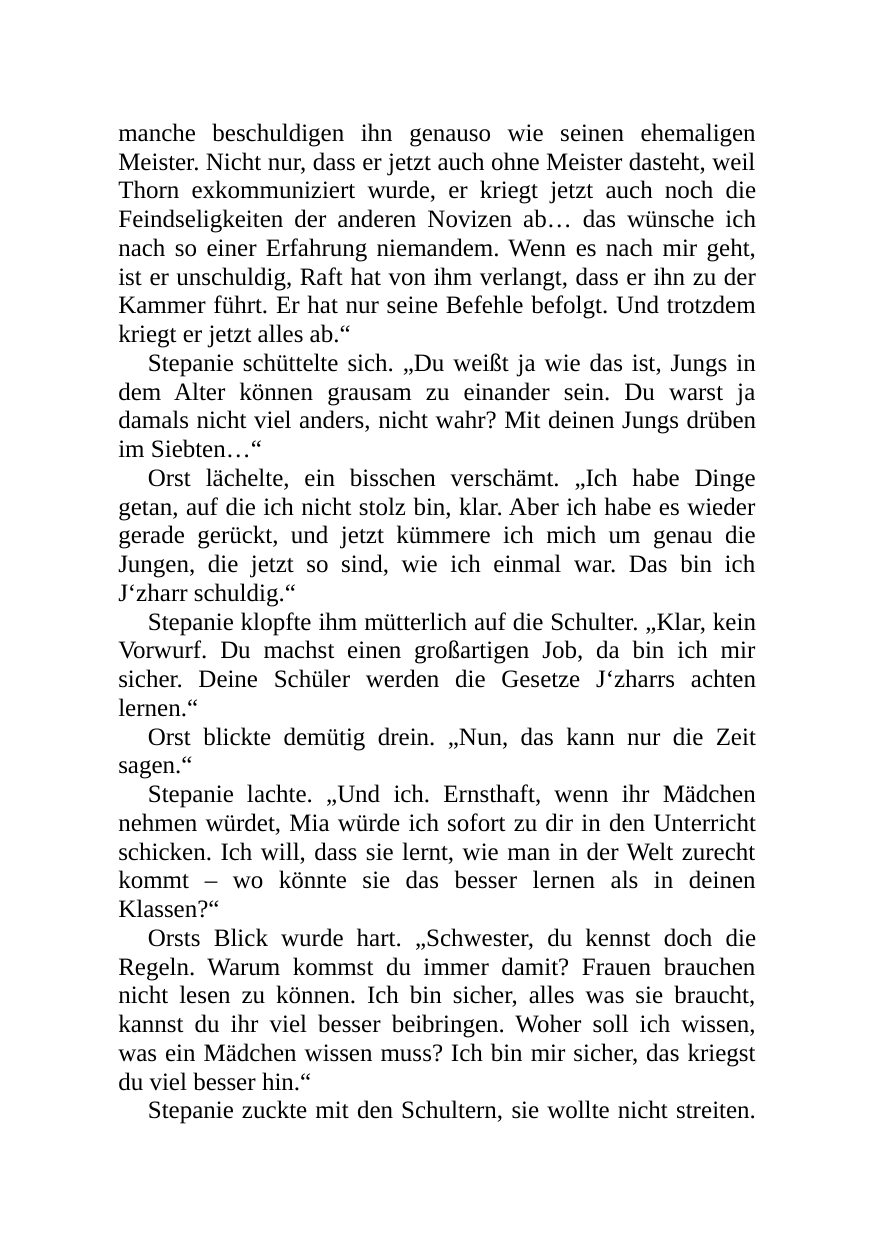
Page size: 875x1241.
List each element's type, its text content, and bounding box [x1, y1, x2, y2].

text Stepanie lachte. „Und ich. Ernsthaft, wenn ihr Mädchen nehmen würdet, Mia würde ich sofort zu dir in den Unterricht schicken. Ich will, dass sie lernt, wie man in der Welt zurecht kommt – wo könnte sie das besser lernen als in deinen Klassen?“ [118, 779, 756, 923]
text Orst lächelte, ein bisschen verschämt. „Ich habe Dinge getan, auf die ich nicht stolz bin, klar. Aber ich habe es wieder gerade gerückt, und jetzt kümmere ich mich um genau die Jungen, die jetzt so sind, wie ich einmal war. Das bin ich J‘zharr schuldig.“ [118, 463, 756, 607]
text Stepanie schüttelte sich. „Du weißt ja wie das ist, Jungs in dem Alter können grausam zu einander sein. Du warst ja damals nicht viel anders, nicht wahr? Mit deinen Jungs drüben im Siebten…“ [118, 348, 756, 463]
text Stepanie zuckte mit den Schultern, sie wollte nicht streiten. [118, 1096, 756, 1124]
text manche beschuldigen ihn genauso wie seinen ehemaligen Meister. Nicht nur, dass er jetzt auch ohne Meister dasteht, weil Thorn exkommuniziert wurde, er kriegt jetzt auch noch die Feindseligkeiten der anderen Novizen ab… das wünsche ich nach so einer Erfahrung niemandem. Wenn es nach mir geht, ist er unschuldig, Raft hat von ihm verlangt, dass er ihn zu der Kammer führt. Er hat nur seine Befehle befolgt. Und trotzdem kriegt er jetzt alles ab.“ [118, 118, 756, 348]
text Stepanie klopfte ihm mütterlich auf die Schulter. „Klar, kein Vorwurf. Du machst einen großartigen Job, da bin ich mir sicher. Deine Schüler werden die Gesetze J‘zharrs achten lernen.“ [118, 607, 756, 722]
text Orst blickte demütig drein. „Nun, das kann nur die Zeit sagen.“ [118, 722, 756, 779]
text Orsts Blick wurde hart. „Schwester, du kennst doch die Regeln. Warum kommst du immer damit? Frauen brauchen nicht lesen zu können. Ich bin sicher, alles was sie braucht, kannst du ihr viel besser beibringen. Woher soll ich wissen, was ein Mädchen wissen muss? Ich bin mir sicher, das kriegst du viel besser hin.“ [118, 923, 756, 1096]
